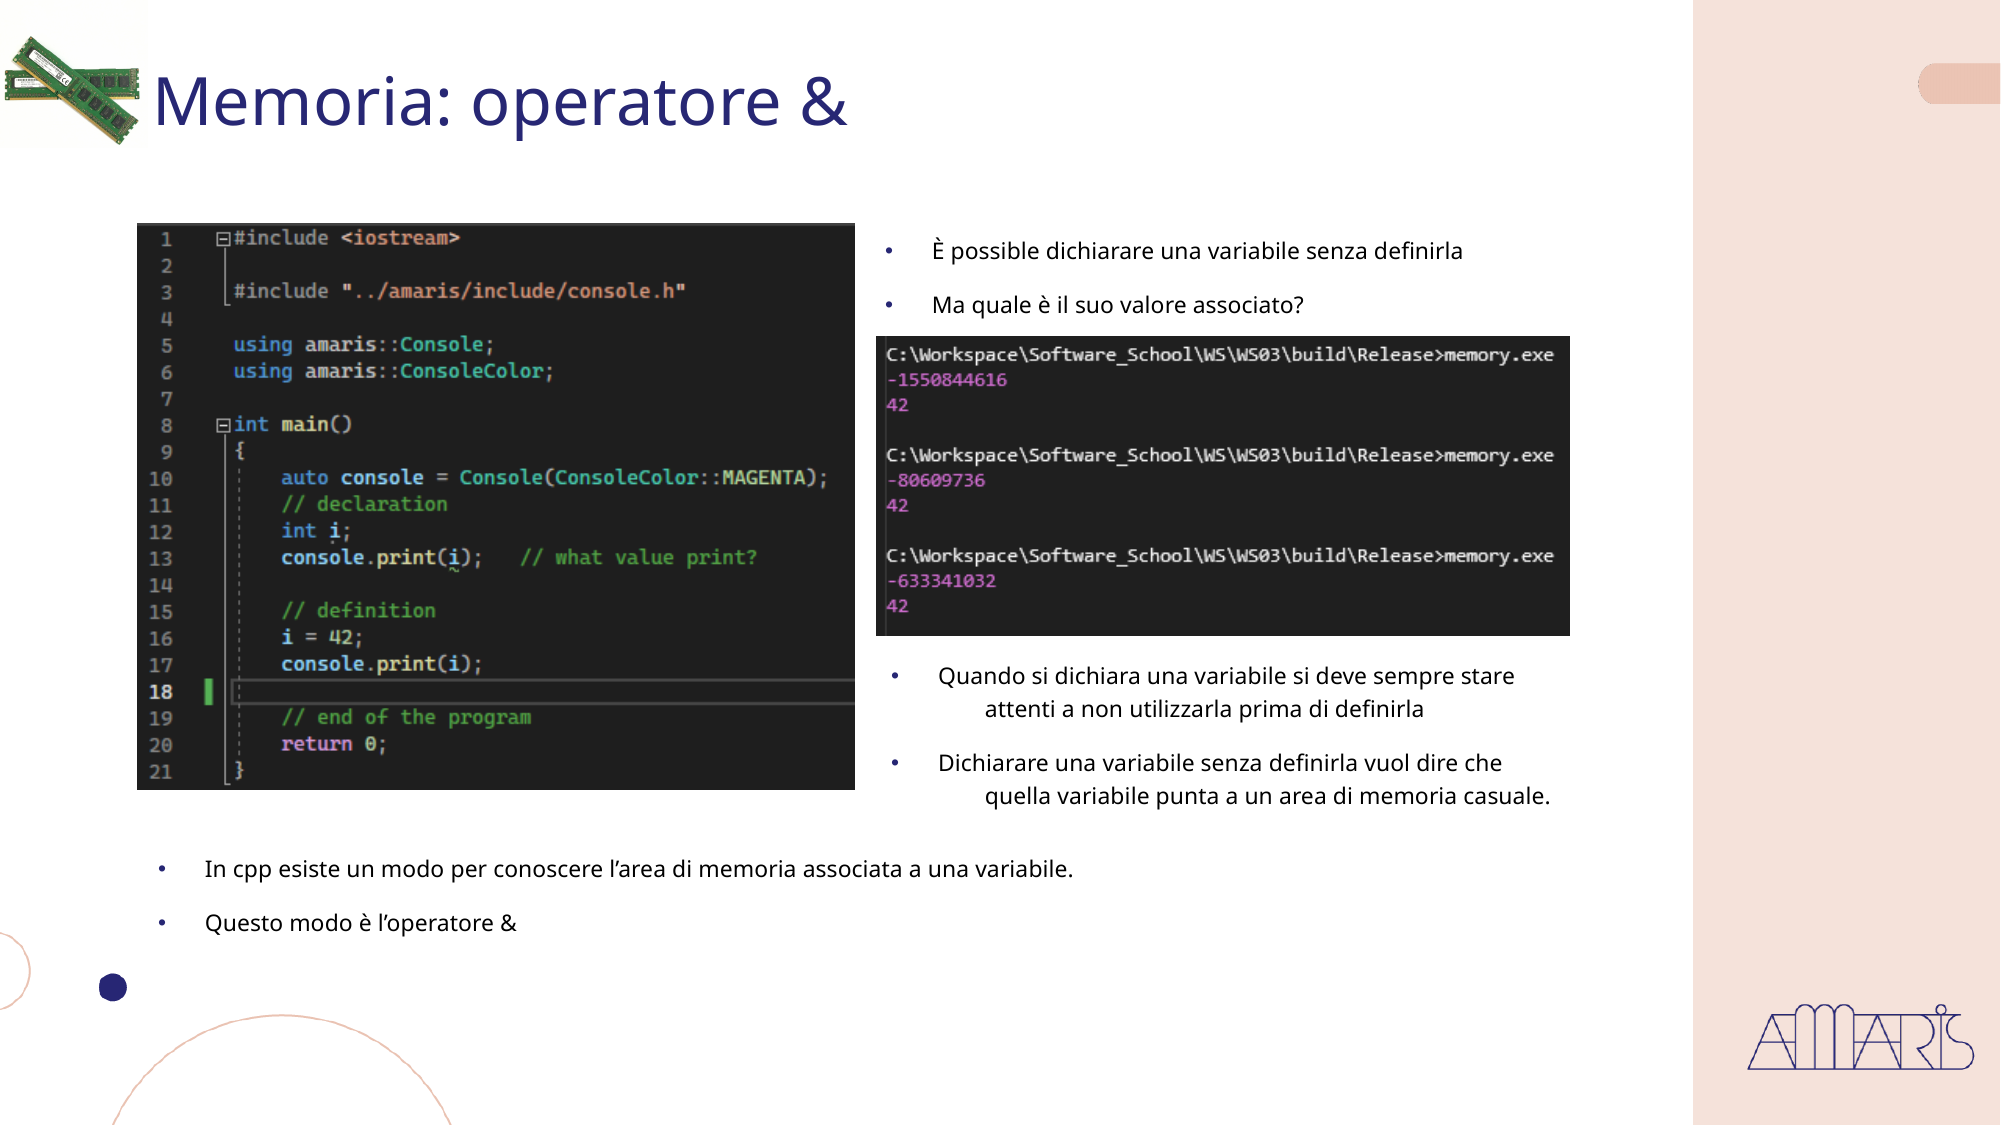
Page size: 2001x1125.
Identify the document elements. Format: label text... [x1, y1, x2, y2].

text_box Quando si dichiara una variabile si deve sempre stare attenti a non utilizzarla prima di definirla Dichiarare una variabile senza definirla vuol dire che quella variabile punta a un area di memoria casuale. [876, 648, 1583, 816]
picture [137, 223, 855, 790]
list È possible dichiarare una variabile senza definirla Ma quale è il suo valore associato? [870, 223, 1577, 324]
picture [0, 0, 148, 148]
title Memoria: operatore & [148, 59, 1577, 148]
text_box In cpp esiste un modo per conoscere l’area di memoria associata a una variabile. Questo modo è l’operatore & [143, 841, 1570, 942]
picture [876, 336, 1570, 636]
